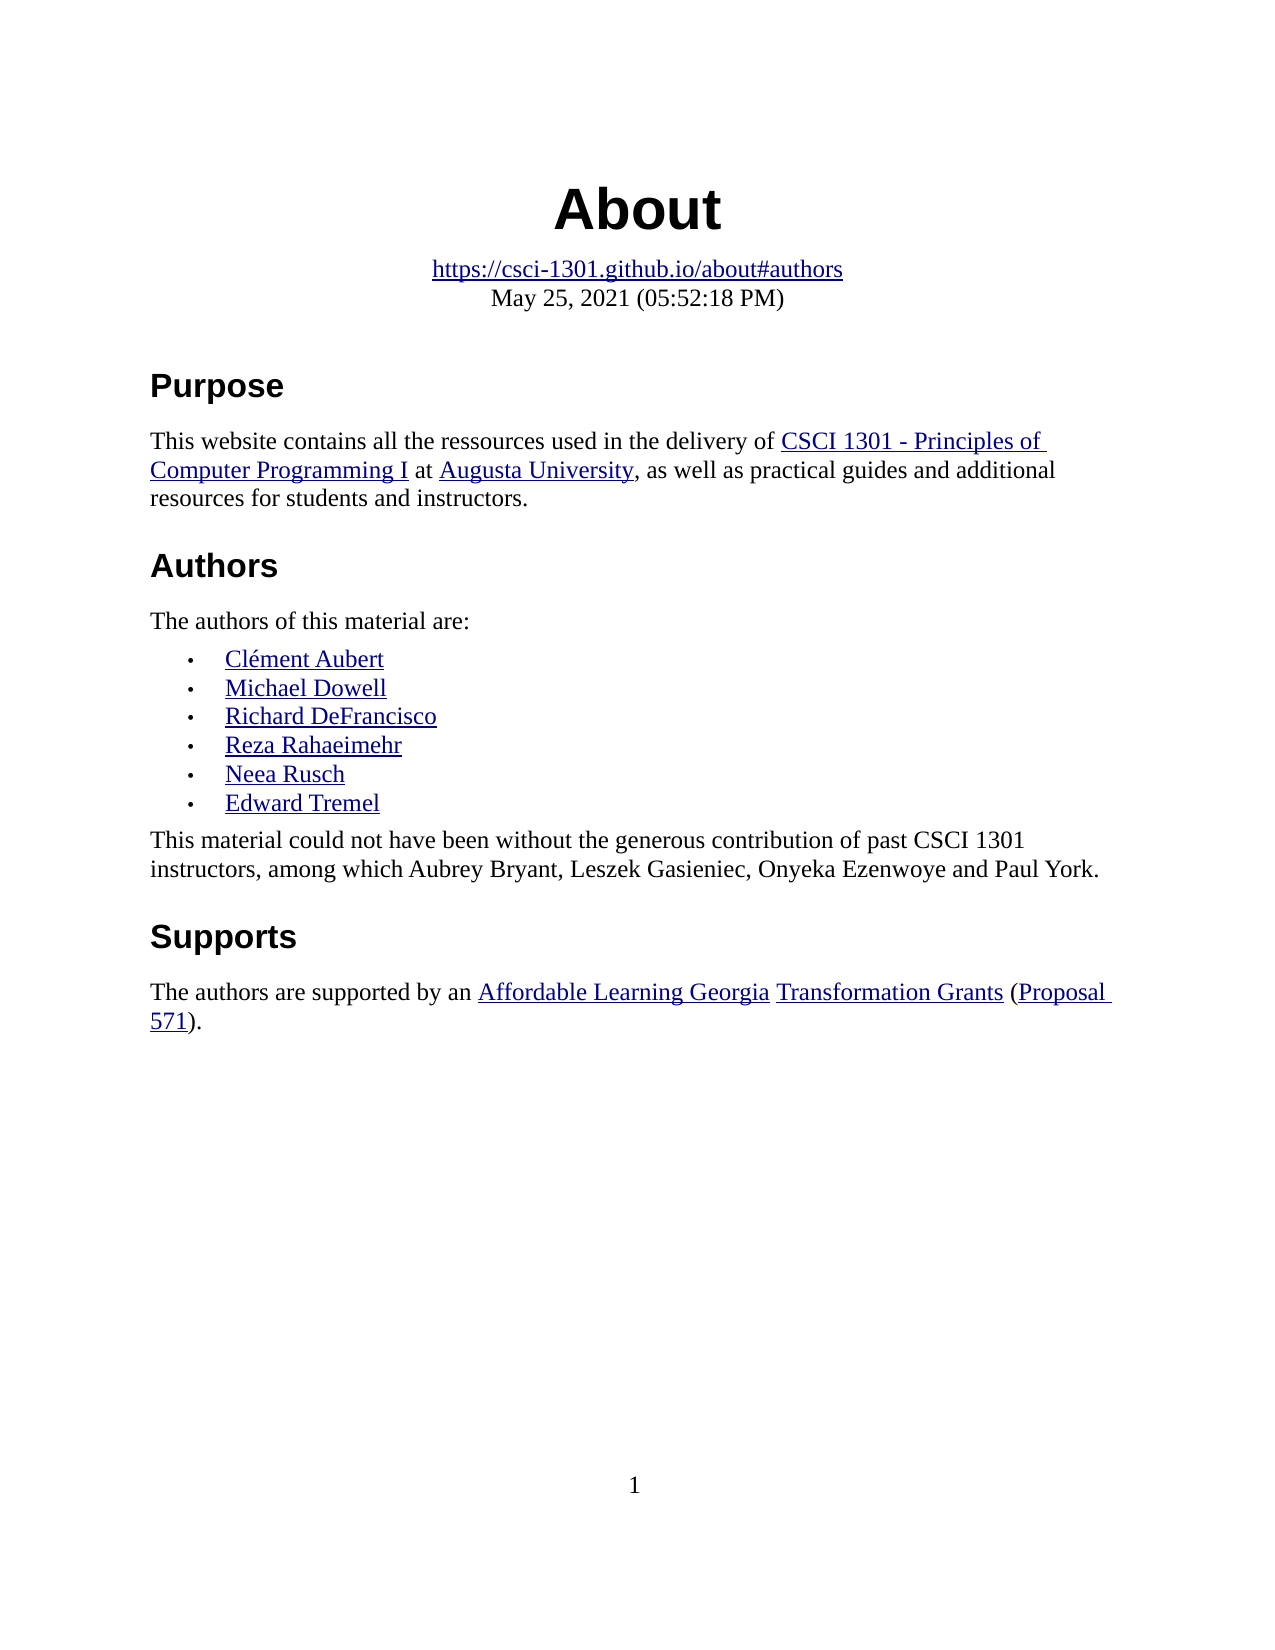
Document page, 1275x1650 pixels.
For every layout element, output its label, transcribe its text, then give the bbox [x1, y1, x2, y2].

list Richard DeFrancisco [187, 701, 1125, 730]
list Neea Rusch [187, 759, 1125, 788]
list Edward Tremel [187, 788, 1125, 816]
text This material could not have been without the generous contribution of past CSCI 1301 instructors, among which Aubrey Bryant, Leszek Gasieniec, Onyeka Ezenwoye and Paul York. [150, 825, 1125, 883]
list Clément Aubert [187, 644, 1125, 673]
title About [150, 175, 1125, 242]
subtitle Purpose [150, 366, 1125, 404]
list Reza Rahaeimehr [187, 730, 1125, 759]
subtitle Supports [150, 917, 1125, 956]
text This website contains all the ressources used in the delivery of CSCI 1301 - Principles of Computer Programming I at Augusta University, as well as practical guides and additional resources for students and instructors. [150, 426, 1125, 512]
text https://csci-1301.github.io/about#authors [150, 254, 1125, 283]
subtitle Authors [150, 546, 1125, 585]
text May 25, 2021 (05:52:18 PM) [150, 283, 1125, 312]
text The authors of this material are: [150, 606, 1125, 635]
text The authors are supported by an Affordable Learning Georgia Transformation Grants (Proposal 571). [150, 977, 1125, 1034]
list Michael Dowell [187, 673, 1125, 701]
